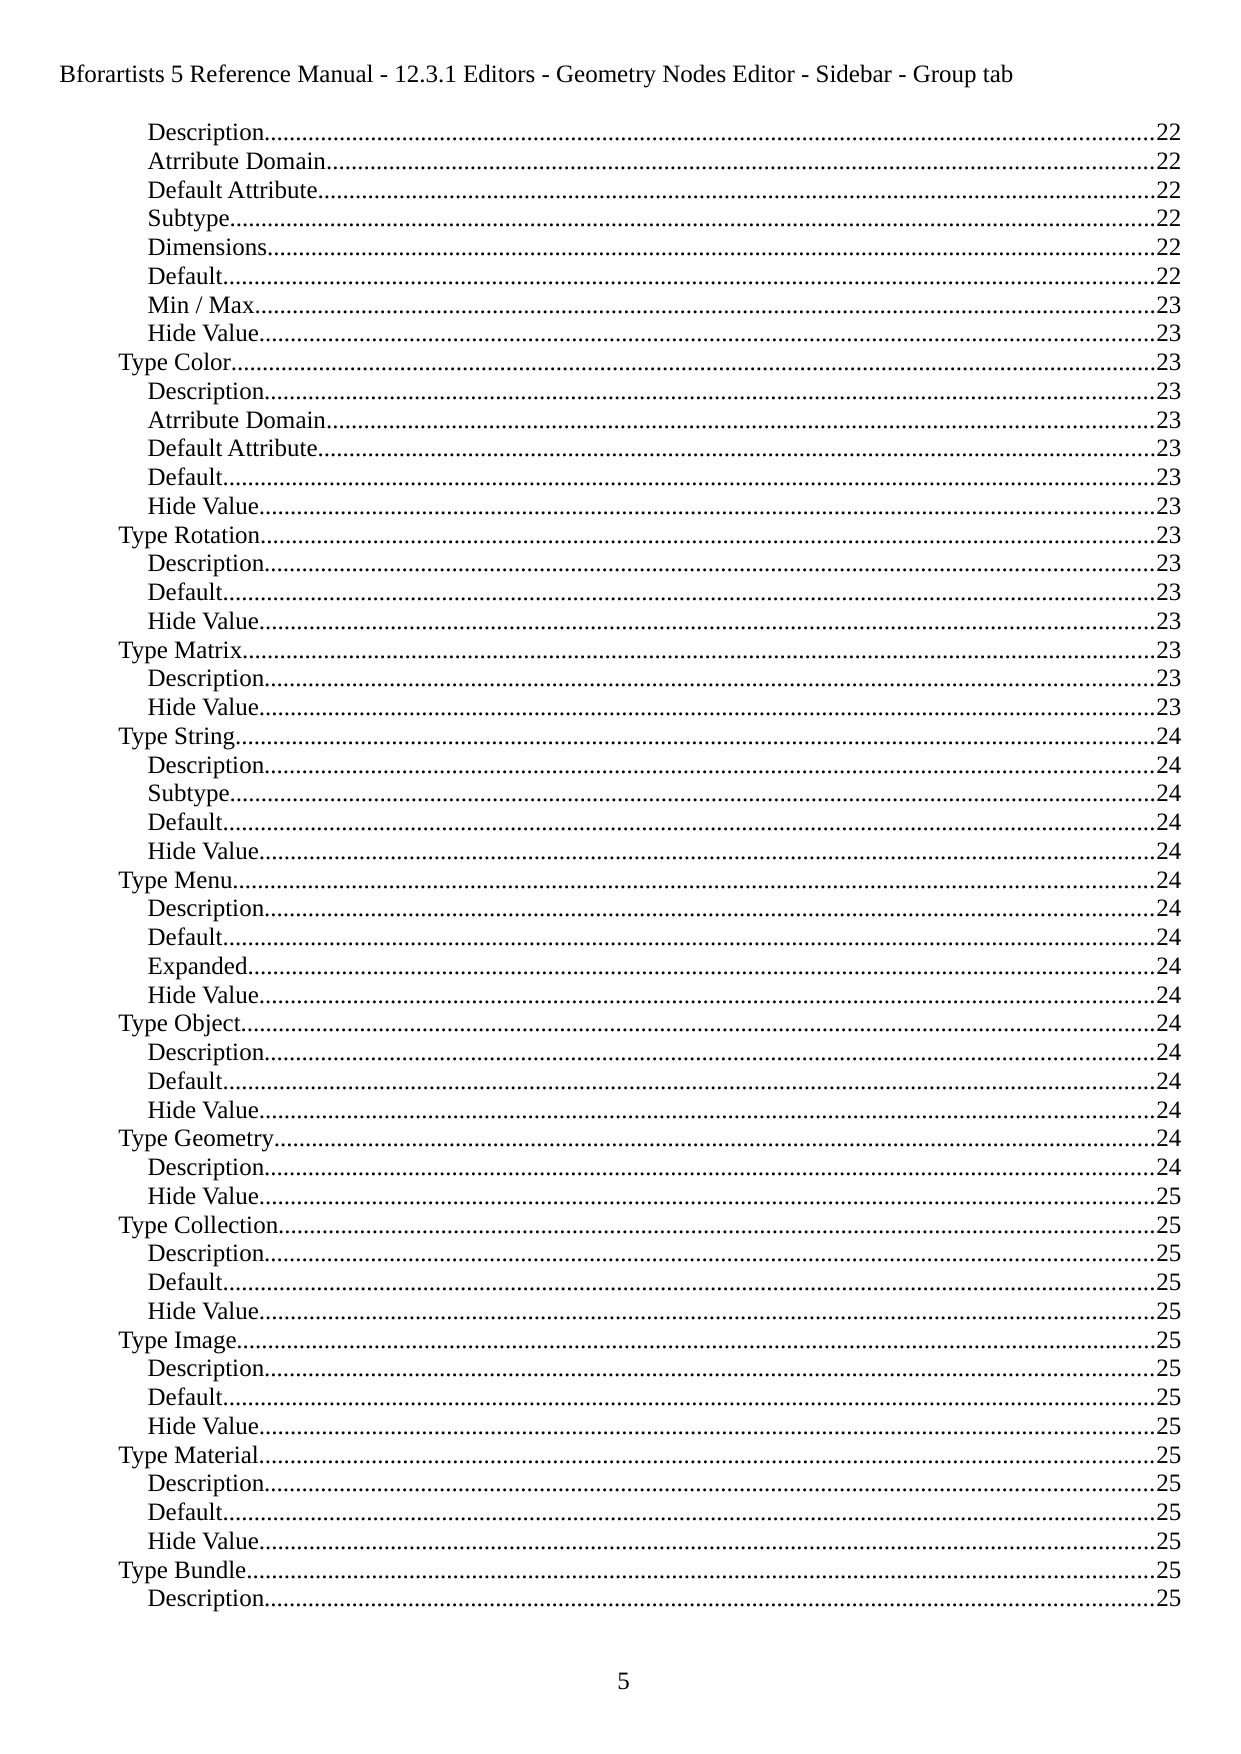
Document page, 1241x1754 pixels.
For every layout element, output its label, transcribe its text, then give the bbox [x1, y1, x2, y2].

text Description 25 [147, 1238, 1181, 1267]
text Default 24 [147, 807, 1181, 836]
text Hide Value 25 [147, 1296, 1181, 1325]
text Description 22 [147, 117, 1181, 146]
text Description 24 [147, 1037, 1181, 1066]
text Default 23 [147, 462, 1181, 491]
text Default Attribute 22 [147, 175, 1181, 203]
text Type Matrix 23 [118, 635, 1181, 663]
text Type Rotation 23 [118, 520, 1181, 548]
text Atrribute Domain 23 [147, 405, 1181, 433]
text Default 22 [147, 261, 1181, 290]
text Description 23 [147, 376, 1181, 405]
text Default Attribute 23 [147, 433, 1181, 462]
text Hide Value 24 [147, 980, 1181, 1008]
text Expanded 24 [147, 951, 1181, 980]
text Default 25 [147, 1497, 1181, 1526]
text Hide Value 24 [147, 836, 1181, 865]
text Hide Value 25 [147, 1411, 1181, 1440]
text Hide Value 23 [147, 692, 1181, 721]
text Subtype 22 [147, 203, 1181, 232]
text Type Object 24 [118, 1008, 1181, 1037]
text Description 24 [147, 750, 1181, 778]
text Type Material 25 [118, 1440, 1181, 1468]
text Hide Value 23 [147, 491, 1181, 520]
text Hide Value 24 [147, 1095, 1181, 1123]
text Hide Value 25 [147, 1526, 1181, 1555]
text Description 25 [147, 1468, 1181, 1497]
text Description 23 [147, 663, 1181, 692]
text Type Geometry 24 [118, 1123, 1181, 1152]
text Type String 24 [118, 721, 1181, 750]
text Description 24 [147, 1152, 1181, 1181]
text Default 25 [147, 1382, 1181, 1411]
text Description 24 [147, 893, 1181, 922]
text Dimensions 22 [147, 232, 1181, 261]
text Default 23 [147, 577, 1181, 606]
text Subtype 24 [147, 778, 1181, 807]
text Type Menu 24 [118, 865, 1181, 893]
text Default 24 [147, 1066, 1181, 1095]
text Hide Value 23 [147, 318, 1181, 347]
text Type Bundle 25 [118, 1555, 1181, 1583]
text Type Color 23 [118, 347, 1181, 376]
text Default 25 [147, 1267, 1181, 1296]
text Type Collection 25 [118, 1210, 1181, 1238]
text Type Image 25 [118, 1325, 1181, 1353]
text Hide Value 25 [147, 1181, 1181, 1210]
text Description 23 [147, 548, 1181, 577]
text Hide Value 23 [147, 606, 1181, 635]
text Min / Max 23 [147, 290, 1181, 318]
text Description 25 [147, 1353, 1181, 1382]
text Atrribute Domain 22 [147, 146, 1181, 175]
text Default 24 [147, 922, 1181, 951]
text Description 25 [147, 1583, 1181, 1612]
